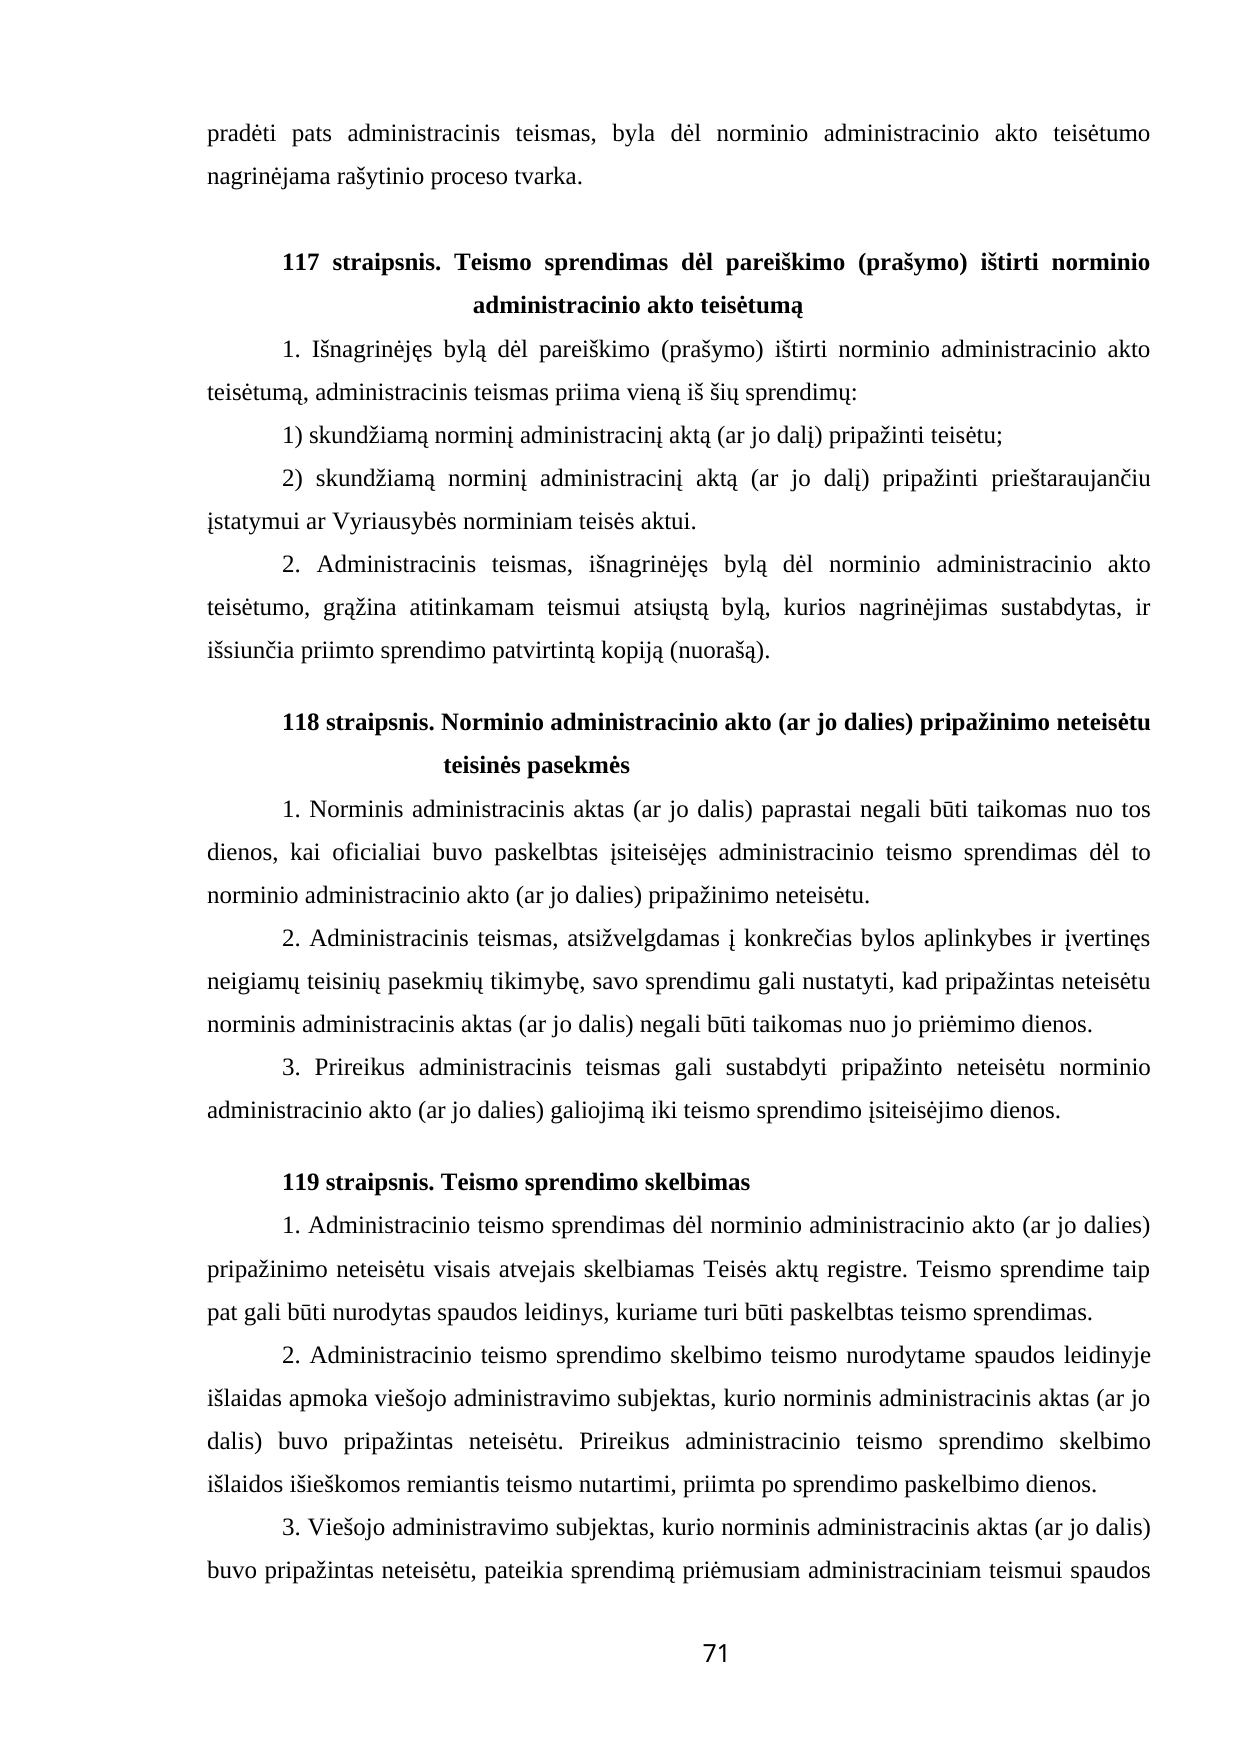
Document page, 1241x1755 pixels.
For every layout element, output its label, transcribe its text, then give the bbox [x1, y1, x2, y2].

text 2. Administracinis teismas, atsižvelgdamas į konkrečias bylos aplinkybes ir įvertinęs neigiamų teisinių pasekmių tikimybę, savo sprendimu gali nustatyti, kad pripažintas neteisėtu norminis administracinis aktas (ar jo dalis) negali būti taikomas nuo jo priėmimo dienos. [207, 923, 1152, 1038]
text pradėti pats administracinis teismas, byla dėl norminio administracinio akto teisėtumo nagrinėjama rašytinio proceso tvarka. [207, 118, 1152, 190]
text 2) skundžiamą norminį administracinį aktą (ar jo dalį) pripažinti prieštaraujančiu įstatymui ar Vyriausybės norminiam teisės aktui. [207, 463, 1152, 535]
text 2. Administracinio teismo sprendimo skelbimo teismo nurodytame spaudos leidinyje išlaidas apmoka viešojo administravimo subjektas, kurio norminis administracinis aktas (ar jo dalis) buvo pripažintas neteisėtu. Prireikus administracinio teismo sprendimo skelbimo išlaidos išieškomos remiantis teismo nutartimi, priimta po sprendimo paskelbimo dienos. [207, 1340, 1152, 1498]
text 1. Norminis administracinis aktas (ar jo dalis) paprastai negali būti taikomas nuo tos dienos, kai oficialiai buvo paskelbtas įsiteisėjęs administracinio teismo sprendimas dėl to norminio administracinio akto (ar jo dalies) pripažinimo neteisėtu. [207, 794, 1152, 909]
text 117 straipsnis. Teismo sprendimas dėl pareiškimo (prašymo) ištirti norminio administracinio akto teisėtumą [282, 247, 1152, 319]
text 3. Prireikus administracinis teismas gali sustabdyti pripažinto neteisėtu norminio administracinio akto (ar jo dalies) galiojimą iki teismo sprendimo įsiteisėjimo dienos. [207, 1052, 1152, 1124]
text 3. Viešojo administravimo subjektas, kurio norminis administracinis aktas (ar jo dalis) buvo pripažintas neteisėtu, pateikia sprendimą priėmusiam administraciniam teismui spaudos [207, 1512, 1152, 1584]
text 1. Administracinio teismo sprendimas dėl norminio administracinio akto (ar jo dalies) pripažinimo neteisėtu visais atvejais skelbiamas Teisės aktų registre. Teismo sprendime taip pat gali būti nurodytas spaudos leidinys, kuriame turi būti paskelbtas teismo sprendimas. [207, 1211, 1152, 1326]
text 2. Administracinis teismas, išnagrinėjęs bylą dėl norminio administracinio akto teisėtumo, grąžina atitinkamam teismui atsiųstą bylą, kurios nagrinėjimas sustabdytas, ir išsiunčia priimto sprendimo patvirtintą kopiją (nuorašą). [207, 549, 1152, 664]
text 1. Išnagrinėjęs bylą dėl pareiškimo (prašymo) ištirti norminio administracinio akto teisėtumą, administracinis teismas priima vieną iš šių sprendimų: [207, 334, 1152, 406]
text 119 straipsnis. Teismo sprendimo skelbimas [207, 1167, 1152, 1196]
text 1) skundžiamą norminį administracinį aktą (ar jo dalį) pripažinti teisėtu; [207, 420, 1152, 449]
text 118 straipsnis. Norminio administracinio akto (ar jo dalies) pripažinimo neteisėtu teisinės pasekmės [282, 707, 1152, 779]
